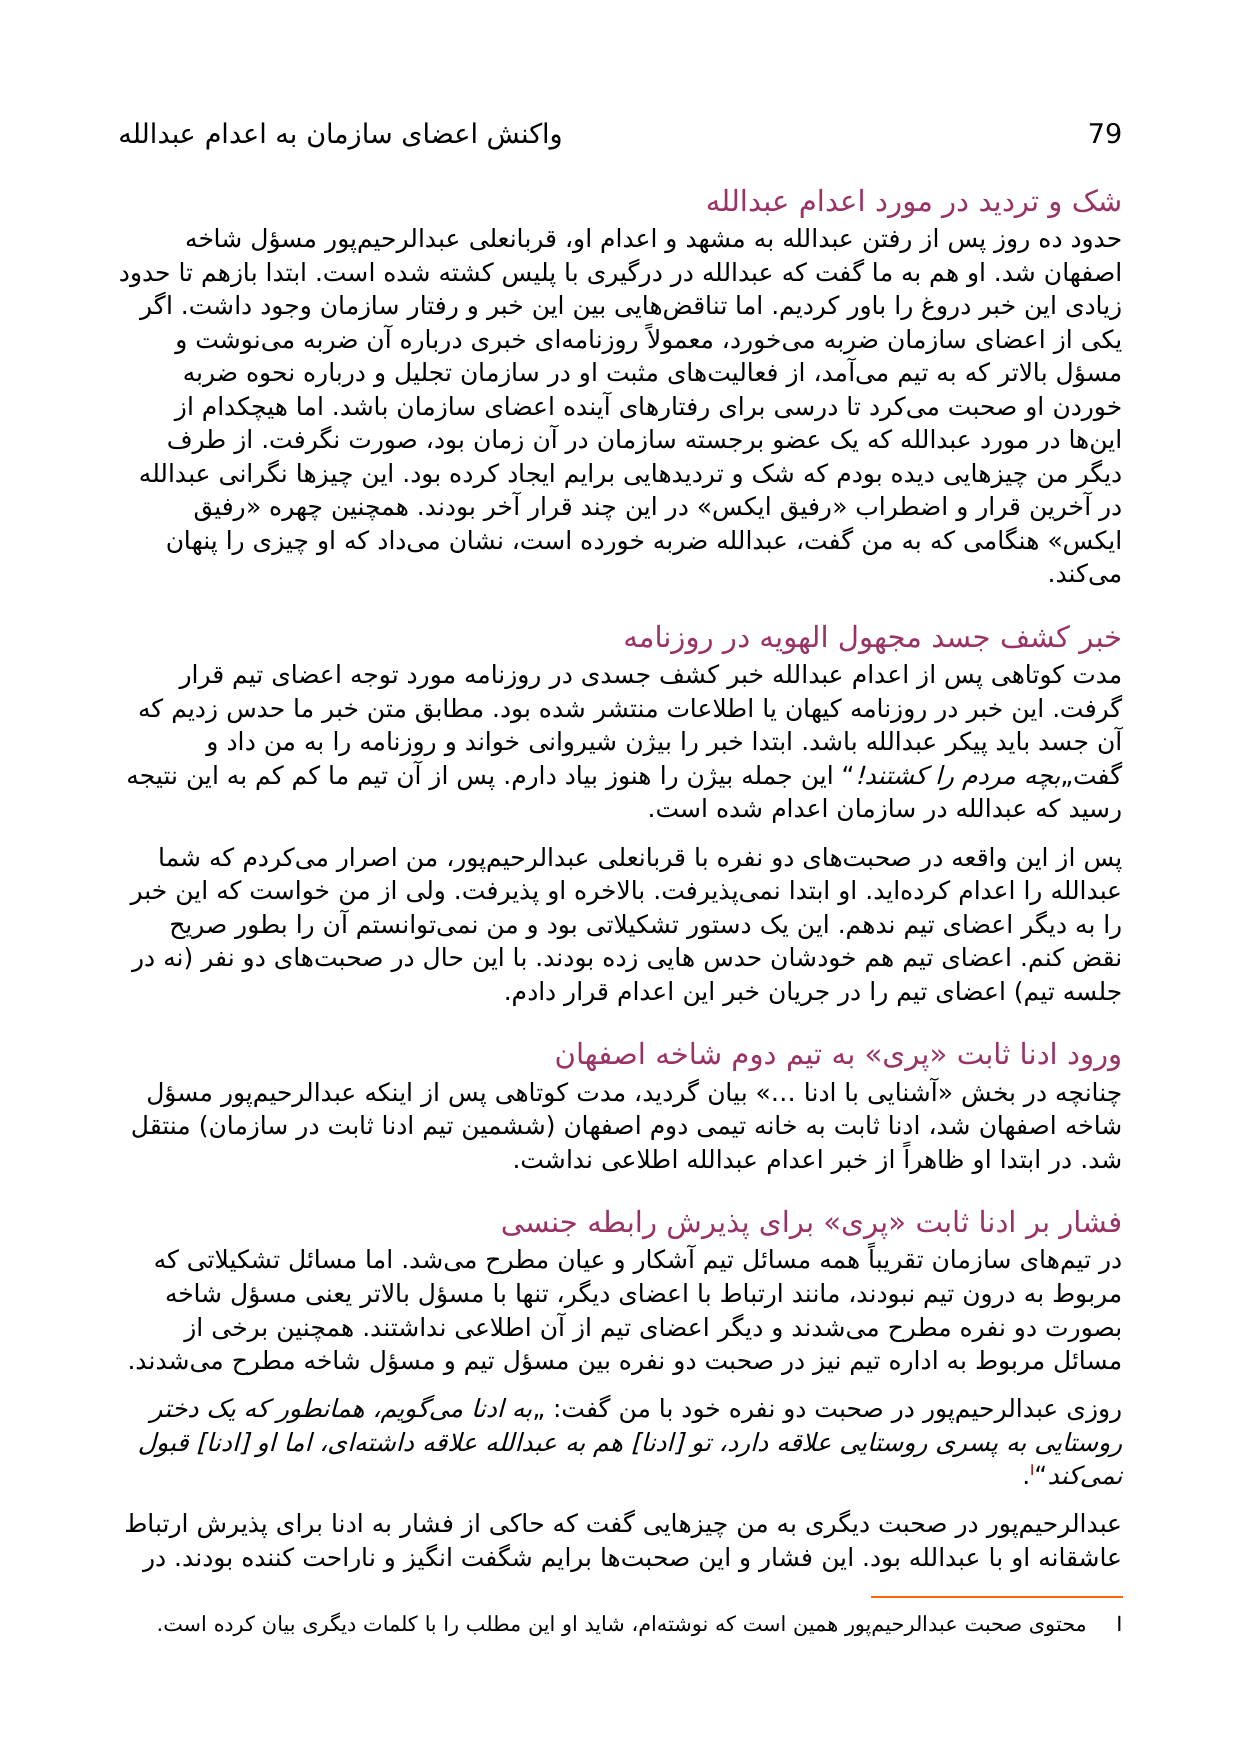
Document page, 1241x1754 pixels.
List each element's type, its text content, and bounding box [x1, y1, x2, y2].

text عبدالرحیم‌پور در صحبت دیگری به من چیزهایی گفت که حاکی از فشار به ادنا برای پذیرش ارتباط عاشقانه او با عبدالله بود. این فشار و این صحبت‌ها برایم شگفت انگیز و ناراحت کننده بودند. در [118, 1510, 1122, 1572]
text حدود ده روز پس از رفتن عبدالله به مشهد و اعدام او، قربانعلی عبدالرحیم‌پور مسؤل شاخه اصفهان شد. او هم به ما گفت که عبدالله در درگیری با پلیس کشته شده است. ابتدا بازهم تا حدود زیادی این خبر دروغ را باور کردیم. اما تناقض‌هایی بین این خبر و رفتار سازمان وجود داشت. اگر یکی از اعضای سازمان ضربه می‌خورد، معمولاً روزنامه‌ای خبری درباره آن ضربه می‌نوشت و مسؤل بالاتر که به تیم می‌آمد، از فعالیت‌های مثبت او در سازمان تجلیل و درباره نحوه ضربه خوردن او صحبت می‌کرد تا درسی برای رفتارهای آینده اعضای سازمان باشد. اما هیچکدام از این‌ها در مورد عبدالله که یک عضو برجسته سازمان در آن زمان بود، صورت نگرفت. از طرف دیگر من چیزهایی دیده بودم که شک و تردیدهایی برایم ایجاد کرده بود. این چیزها نگرانی عبدالله در آخرین قرار و اضطراب «رفیق ایکس» در این چند قرار آخر بودند. همچنین چهره «رفیق ایکس» هنگامی که به من گفت، عبدالله ضربه خورده است، نشان می‌داد که او چیزی را پنهان می‌کند. [118, 224, 1122, 589]
text محتوی صحبت عبدالرحیم‌پور همین است که نوشته‌ام، شاید او این مطلب را با کلمات دیگری بیان کرده است. [118, 1612, 1122, 1636]
text پس از این واقعه در صحبت‌های دو نفره با قربانعلی عبدالرحیم‌پور، من اصرار می‌کردم که شما عبدالله را اعدام کرده‌اید. او ابتدا نمی‌پذیرفت. بالاخره او پذیرفت. ولی از من خواست که این خبر را به دیگر اعضای تیم ندهم. این یک دستور تشکیلاتی بود و من نمی‌توانستم آن را بطور صریح نقض کنم. اعضای تیم هم خودشان حدس هایی زده بودند. با این حال در صحبت‌های دو نفر (نه در جلسه تیم) اعضای تیم را در جریان خبر این اعدام قرار دادم. [118, 843, 1122, 1006]
subtitle فشار بر ادنا ثابت «پری» برای پذیرش رابطه جنسی [118, 1206, 1122, 1239]
text مدت کوتاهی پس از اعدام عبدالله خبر کشف جسدی در روزنامه مورد توجه اعضای تیم قرار گرفت. این خبر در روزنامه کیهان یا اطلاعات منتشر شده بود. مطابق متن خبر ما حدس زدیم که آن جسد باید پیکر عبدالله باشد. ابتدا خبر را بیژن شیروانی خواند و روزنامه را به من داد و گفت„بچه مردم را کشتند!“ این جمله بیژن را هنوز بیاد دارم. پس از آن تیم ما کم کم به این نتیجه رسید که عبدالله در سازمان اعدام شده است. [118, 661, 1122, 824]
subtitle شک و تردید در مورد اعدام عبدالله [118, 184, 1122, 218]
text چنانچه در بخش «آشنایی با ادنا …» بیان گردید، مدت کوتاهی پس از اینکه عبدالرحیم‌پور مسؤل شاخه اصفهان شد، ادنا ثابت به خانه تیمی دوم اصفهان (ششمین تیم ادنا ثابت در سازمان) منتقل شد. در ابتدا او ظاهراً از خبر اعدام عبدالله اطلاعی نداشت. [118, 1078, 1122, 1174]
text روزی عبدالرحیم‌پور در صحبت دو نفره خود با من گفت: „به ادنا می‌گویم، همانطور که یک دختر روستایی به پسری روستایی علاقه دارد، تو [ادنا] هم به عبدالله علاقه داشته‌ای، اما او [ادنا] قبول نمی‌کند“. [118, 1394, 1122, 1491]
subtitle خبر کشف جسد مجهول الهویه در روزنامه [118, 620, 1122, 654]
text در تیم‌های سازمان تقریباً همه مسائل تیم آشکار و عیان مطرح می‌شد. اما مسائل تشکیلاتی که مربوط به درون تیم نبودند، مانند ارتباط با اعضای دیگر، تنها با مسؤل بالاتر یعنی مسؤل شاخه بصورت دو نفره مطرح می‌شدند و دیگر اعضای تیم از آن اطلاعی نداشتند. همچنین برخی از مسائل مربوط به اداره تیم نیز در صحبت دو نفره بین مسؤل تیم و مسؤل شاخه مطرح می‌شدند. [118, 1246, 1122, 1376]
subtitle ورود ادنا ثابت «پری» به تیم دوم شاخه اصفهان [118, 1038, 1122, 1072]
